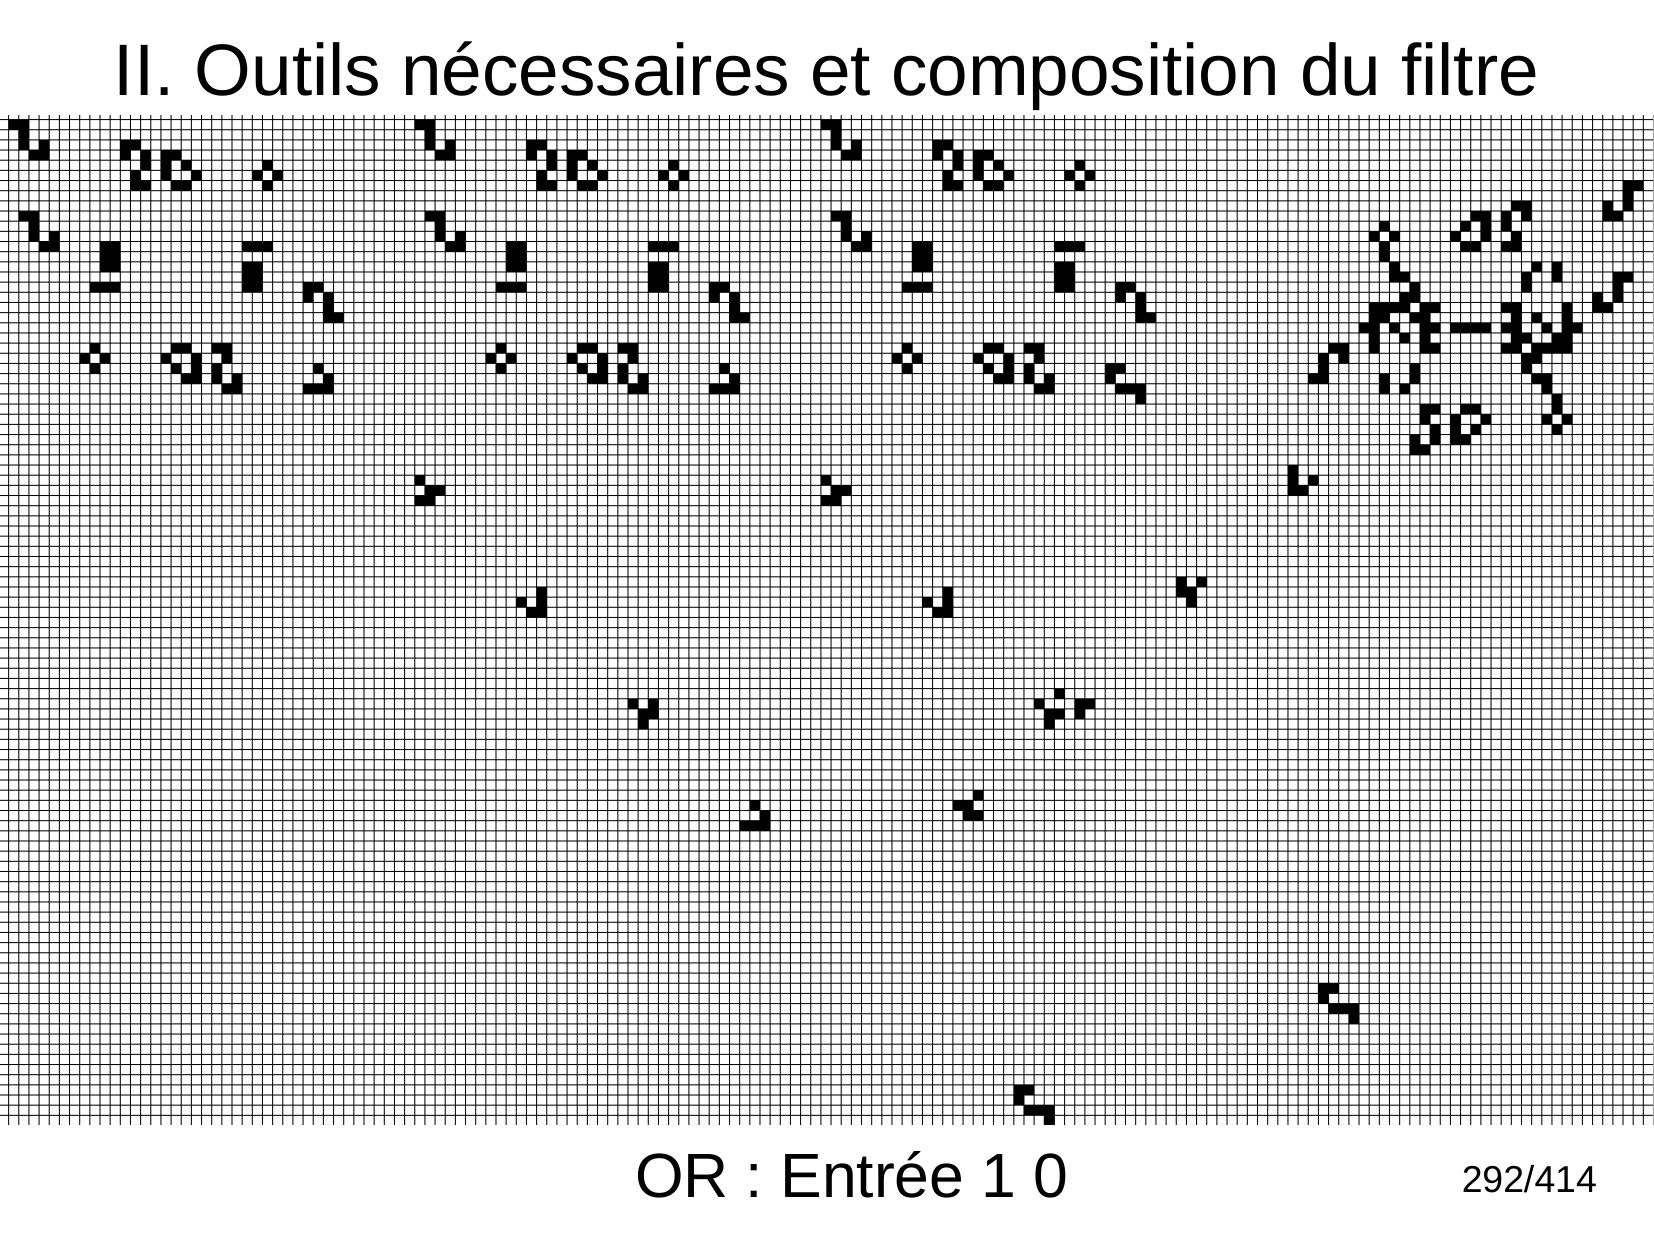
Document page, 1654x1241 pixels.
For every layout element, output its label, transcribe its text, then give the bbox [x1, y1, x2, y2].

text_box <number>/414 [1447, 1151, 1654, 1209]
title II. Outils nécessaires et composition du filtre [82, 0, 1572, 174]
text_box OR : Entrée 1 0 [620, 1133, 1084, 1219]
picture [0, 115, 1654, 1125]
